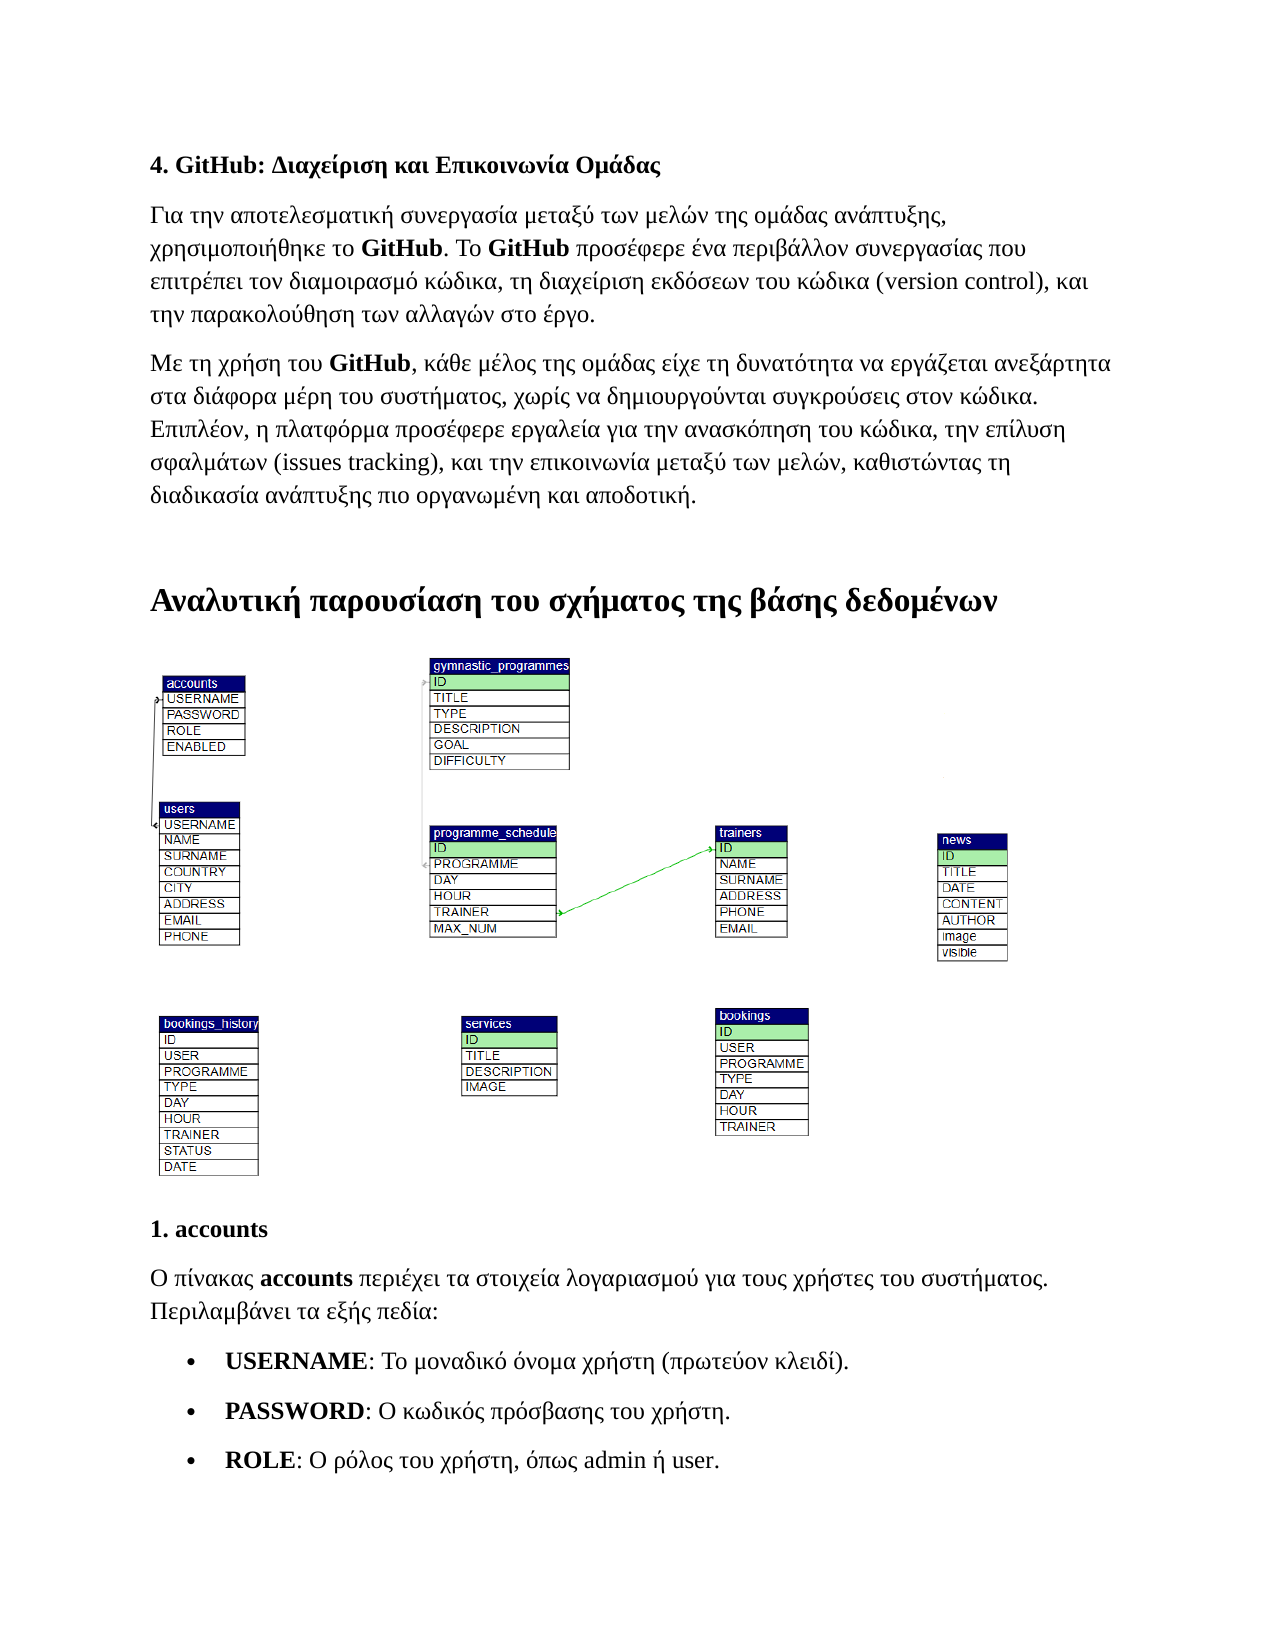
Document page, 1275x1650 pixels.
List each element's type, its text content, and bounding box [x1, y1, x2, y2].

text Αναλυτική παρουσίαση του σχήματος της βάσης δεδομένων [150, 580, 1125, 618]
list ROLE: Ο ρόλος του χρήστη, όπως admin ή user. [187, 1445, 1125, 1474]
text Για την αποτελεσματική συνεργασία μεταξύ των μελών της ομάδας ανάπτυξης, χρησιμοποιήθηκε το GitHub. Το GitHub προσέφερε ένα περιβάλλον συνεργασίας που επιτρέπει τον διαμοιρασμό κώδικα, τη διαχείριση εκδόσεων του κώδικα (version control), και την παρακολούθηση των αλλαγών στο έργο. [150, 200, 1125, 327]
list USERNAME: Το μοναδικό όνομα χρήστη (πρωτεύον κλειδί). [187, 1346, 1125, 1375]
text 1. accounts [150, 1214, 1125, 1242]
text Ο πίνακας accounts περιέχει τα στοιχεία λογαριασμού για τους χρήστες του συστήματος. Περιλαμβάνει τα εξής πεδία: [150, 1263, 1125, 1325]
text 4. GitHub: Διαχείριση και Επικοινωνία Ομάδας [150, 150, 1125, 179]
list PASSWORD: Ο κωδικός πρόσβασης του χρήστη. [187, 1396, 1125, 1424]
text Με τη χρήση του GitHub, κάθε μέλος της ομάδας είχε τη δυνατότητα να εργάζεται ανεξάρτητα στα διάφορα μέρη του συστήματος, χωρίς να δημιουργούνται συγκρούσεις στον κώδικα. Επιπλέον, η πλατφόρμα προσέφερε εργαλεία για την ανασκόπηση του κώδικα, την επίλυση σφαλμάτων (issues tracking), και την επικοινωνία μεταξύ των μελών, καθιστώντας τη διαδικασία ανάπτυξης πιο οργανωμένη και αποδοτική. [150, 348, 1125, 509]
